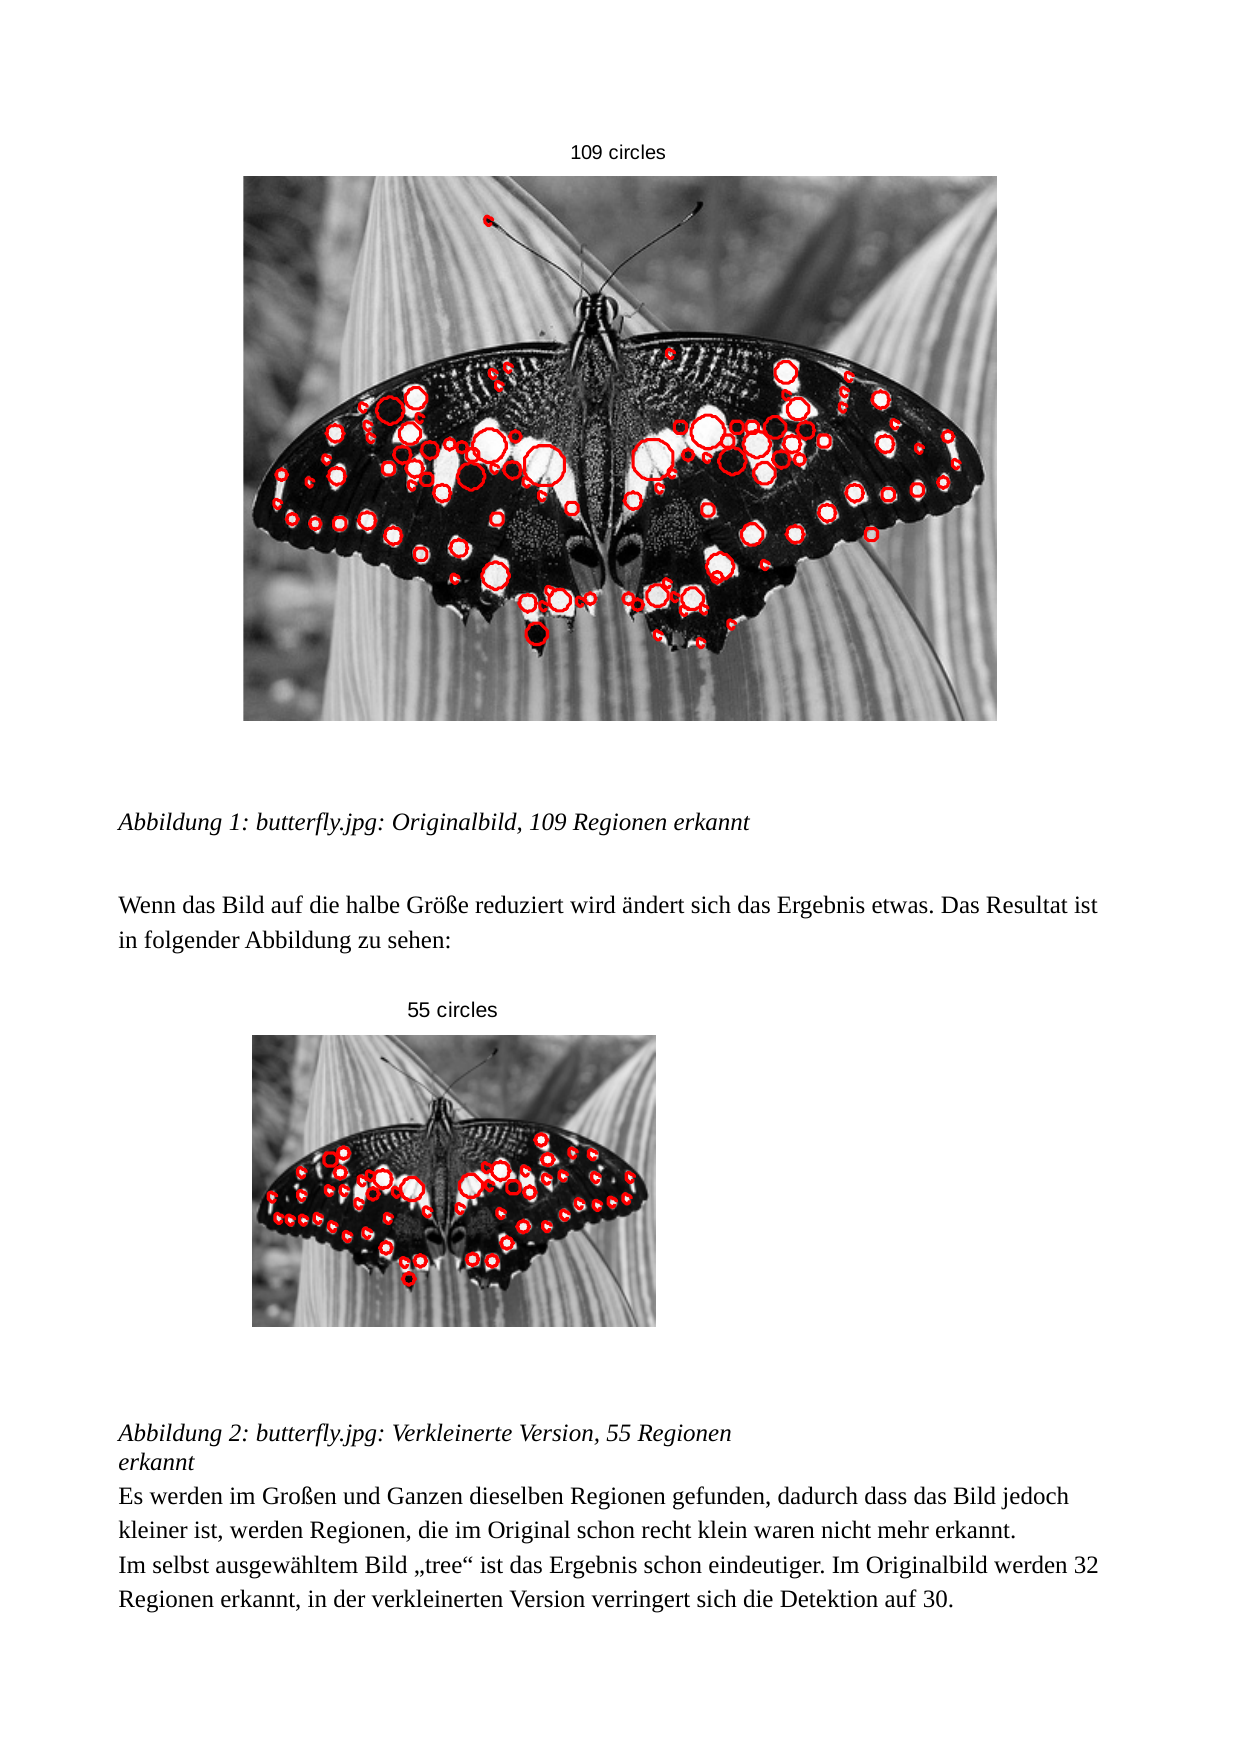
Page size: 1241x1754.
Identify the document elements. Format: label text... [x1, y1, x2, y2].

text Abbildung 2: butterfly.jpg: Verkleinerte Version, 55 Regionen erkannt [118, 986, 789, 1475]
text Es werden im Großen und Ganzen dieselben Regionen gefunden, dadurch dass das Bild jedoch kleiner ist, werden Regionen, die im Original schon recht klein waren nicht mehr erkannt. Im selbst ausgewähltem Bild „tree“ ist das Ergebnis schon eindeutiger. Im Originalbild werden 32 Regionen erkannt, in der verkleinerten Version verringert sich die Detektion auf 30. [118, 974, 1122, 1613]
text Wenn das Bild auf die halbe Größe reduziert wird ändert sich das Ergebnis etwas. Das Resultat ist in folgender Abbildung zu sehen: [118, 890, 1122, 953]
text Abbildung 1: butterfly.jpg: Originalbild, 109 Regionen erkannt [118, 131, 1122, 835]
